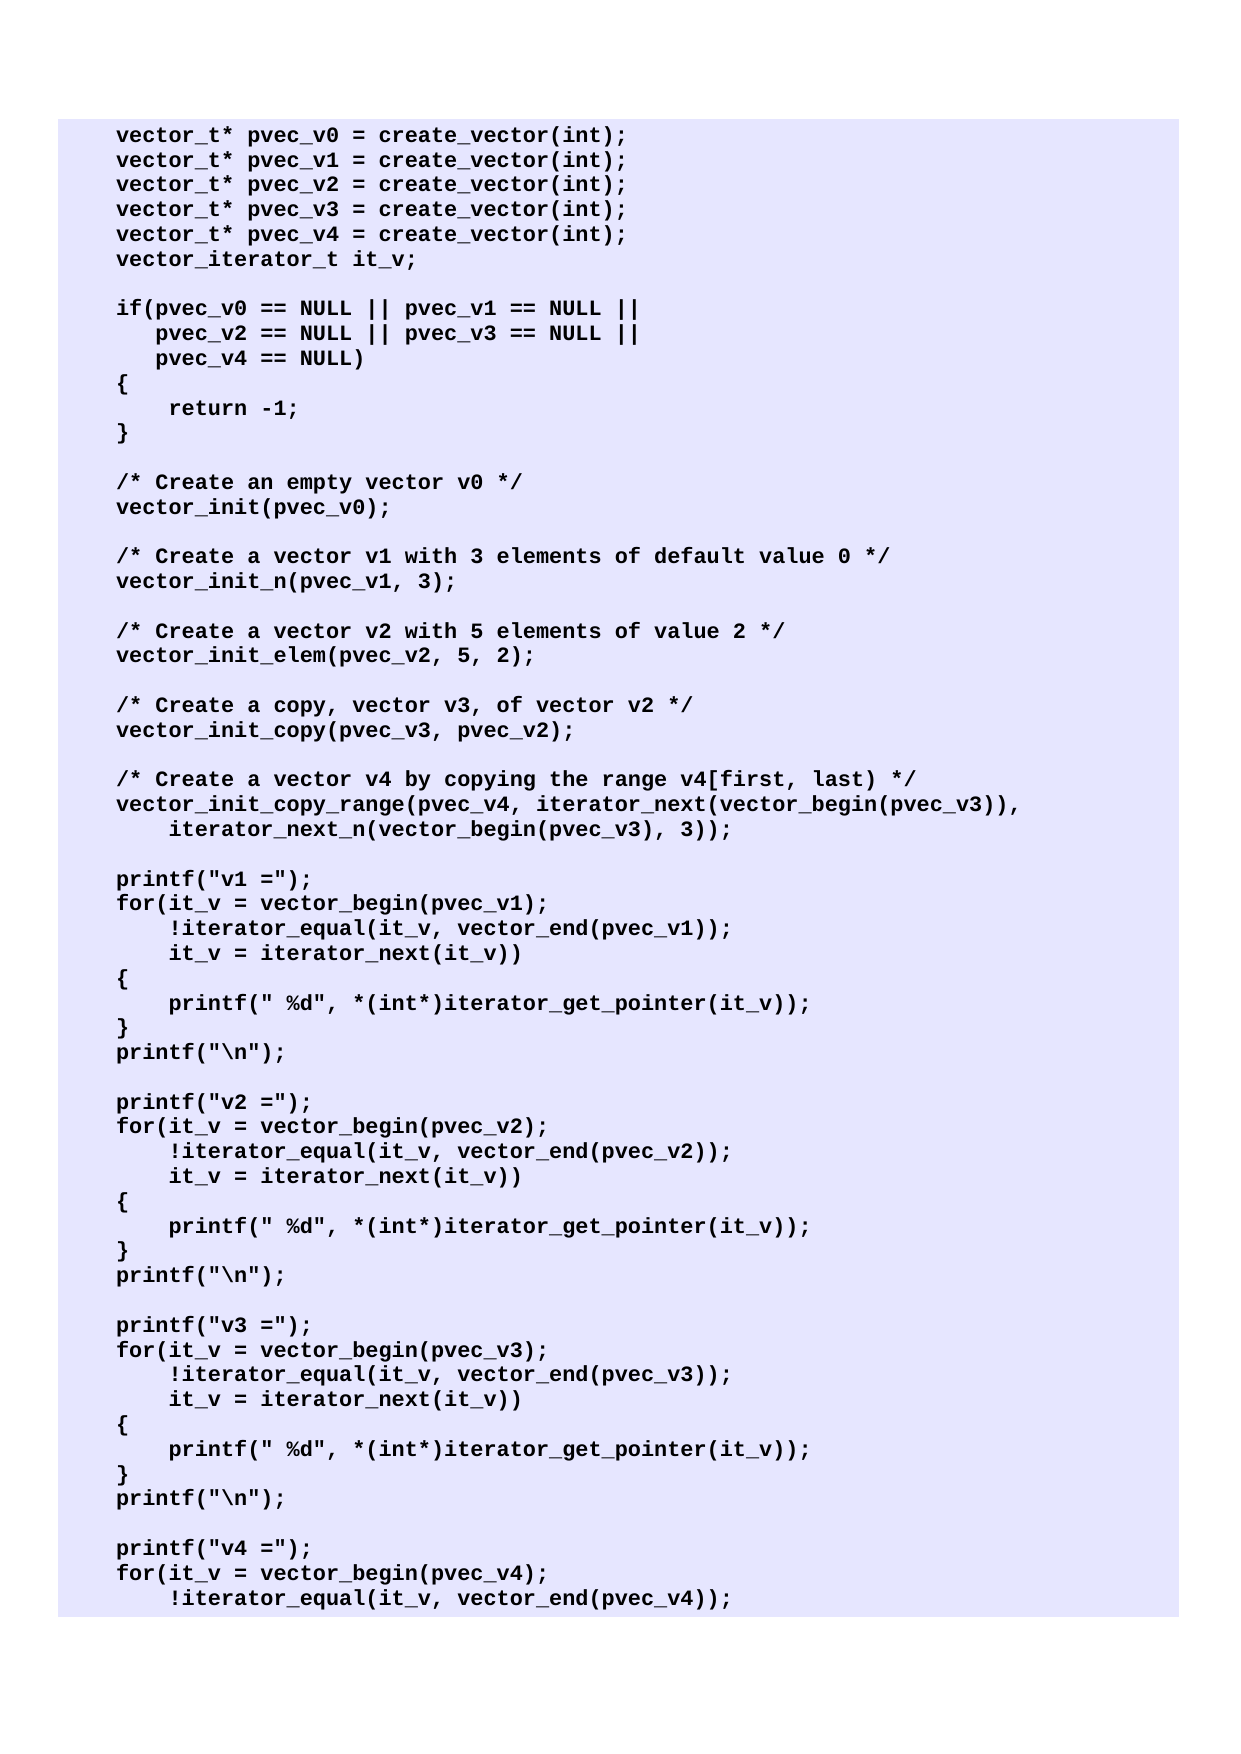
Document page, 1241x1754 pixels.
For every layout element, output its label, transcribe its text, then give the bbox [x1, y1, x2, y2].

table_header vector_t* pvec_v0 = create_vector(int); vector_t* pvec_v1 = create_vector(int); vector_t* pvec_v2 = create_vector(int); vector_t* pvec_v3 = create_vector(int); vector_t* pvec_v4 = create_vector(int); vector_iterator_t it_v; if(pvec_v0 == NULL || pvec_v1 == NULL || pvec_v2 == NULL || pvec_v3 == NULL || pvec_v4 == NULL) { return -1; } /* Create an empty vector v0 */ vector_init(pvec_v0); /* Create a vector v1 with 3 elements of default value 0 */ vector_init_n(pvec_v1, 3); /* Create a vector v2 with 5 elements of value 2 */ vector_init_elem(pvec_v2, 5, 2); /* Create a copy, vector v3, of vector v2 */ vector_init_copy(pvec_v3, pvec_v2); /* Create a vector v4 by copying the range v4[first, last) */ vector_init_copy_range(pvec_v4, iterator_next(vector_begin(pvec_v3)), iterator_next_n(vector_begin(pvec_v3), 3)); printf("v1 ="); for(it_v = vector_begin(pvec_v1); !iterator_equal(it_v, vector_end(pvec_v1)); it_v = iterator_next(it_v)) { printf(" %d", *(int*)iterator_get_pointer(it_v)); } printf("\n"); printf("v2 ="); for(it_v = vector_begin(pvec_v2); !iterator_equal(it_v, vector_end(pvec_v2)); it_v = iterator_next(it_v)) { printf(" %d", *(int*)iterator_get_pointer(it_v)); } printf("\n"); printf("v3 ="); for(it_v = vector_begin(pvec_v3); !iterator_equal(it_v, vector_end(pvec_v3)); it_v = iterator_next(it_v)) { printf(" %d", *(int*)iterator_get_pointer(it_v)); } printf("\n"); printf("v4 ="); for(it_v = vector_begin(pvec_v4); !iterator_equal(it_v, vector_end(pvec_v4)); [58, 119, 1179, 1617]
